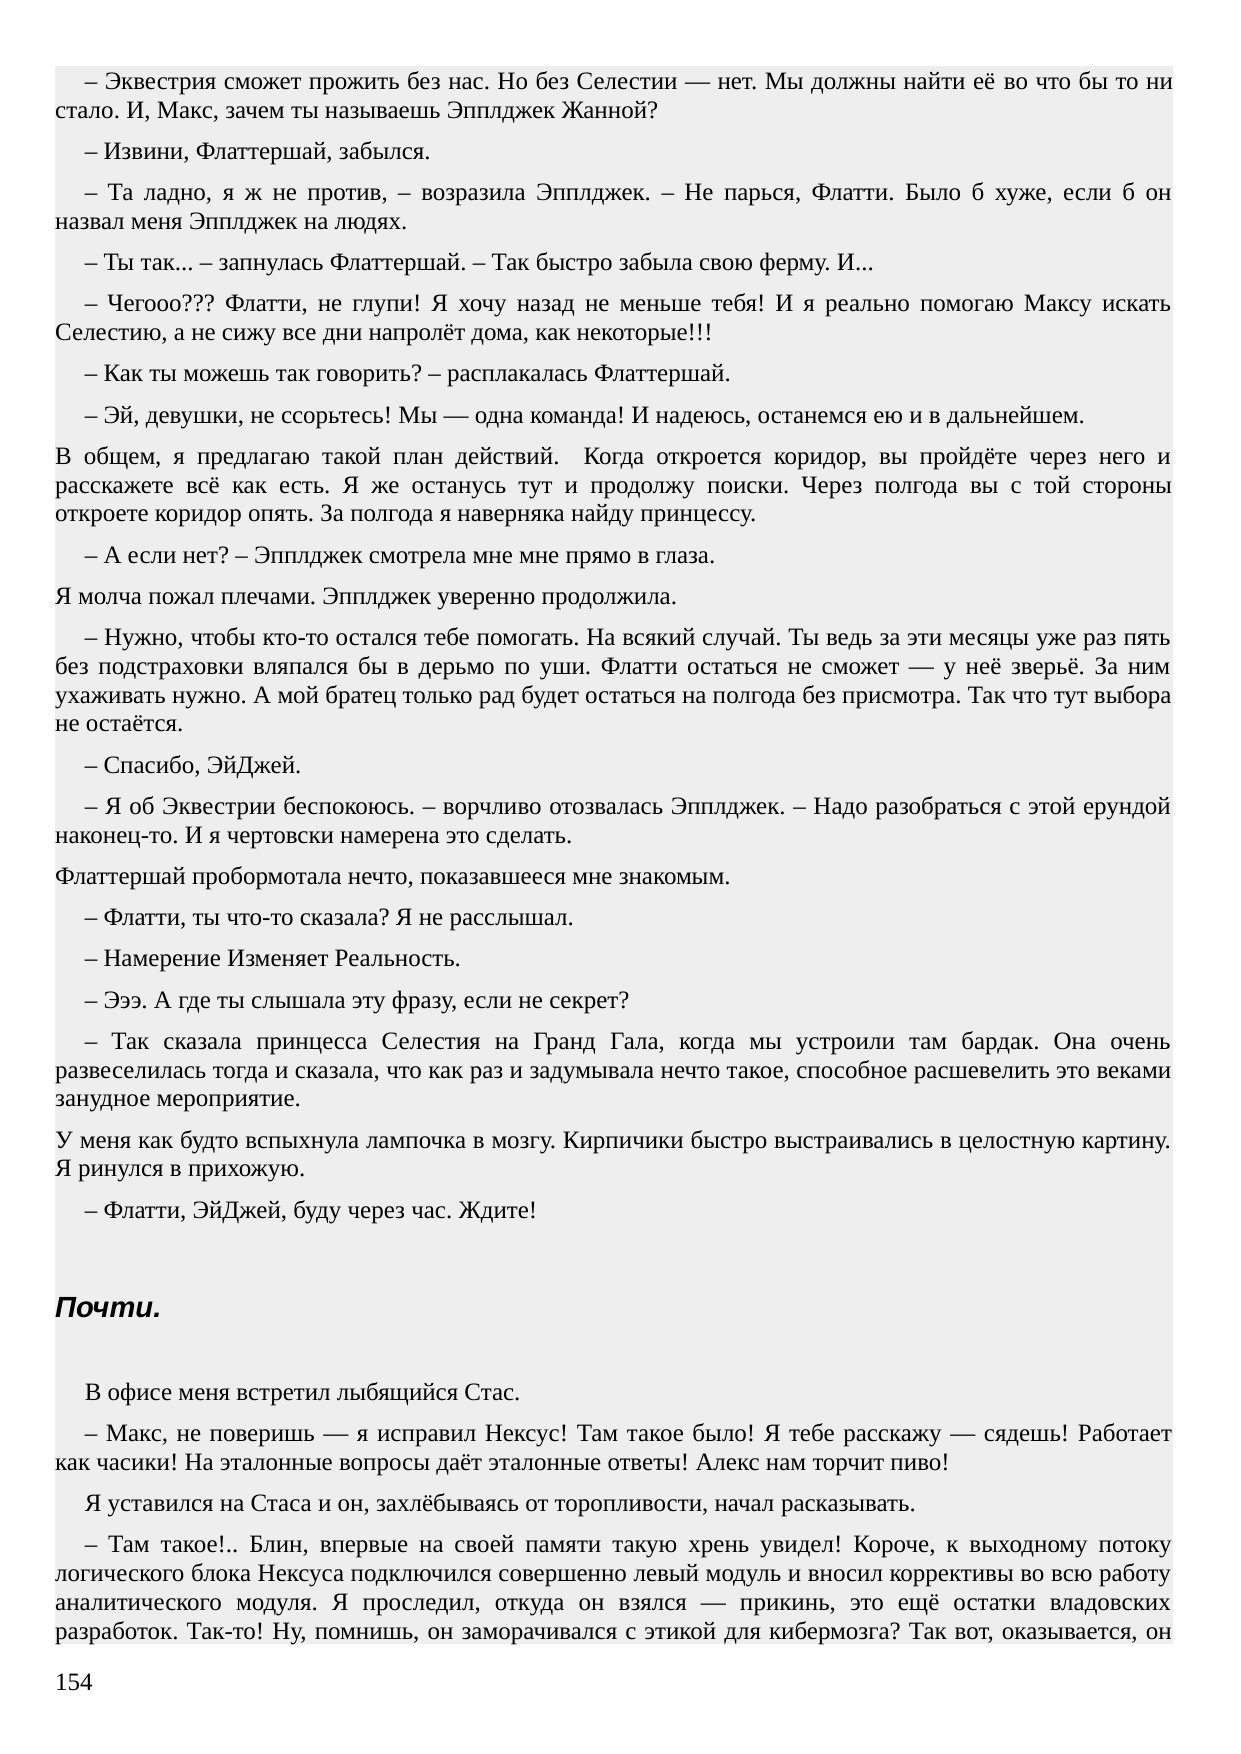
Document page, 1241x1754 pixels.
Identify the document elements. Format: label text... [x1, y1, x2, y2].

text – Эквестрия сможет прожить без нас. Но без Селестии — нет. Мы должны найти её во что бы то ни стало. И, Макс, зачем ты называешь Эпплджек Жанной? [55, 66, 1173, 123]
text – Извини, Флаттершай, забылся. [55, 136, 1173, 165]
text – Эээ. А где ты слышала эту фразу, если не секрет? [55, 985, 1173, 1013]
list В общем, я предлагаю такой план действий. Когда откроется коридор, вы пройдёте через него и расскажете всё как есть. Я же останусь тут и продолжу поиски. Через полгода вы с той стороны откроете коридор опять. За полгода я наверняка найду принцессу. [55, 441, 1173, 527]
text – Как ты можешь так говорить? – расплакалась Флаттершай. [55, 358, 1173, 387]
text – Флатти, ЭйДжей, буду через час. Ждите! [55, 1195, 1173, 1223]
text – Флатти, ты что-то сказала? Я не расслышал. [55, 902, 1173, 931]
list У меня как будто вспыхнула лампочка в мозгу. Кирпичики быстро выстраивались в целостную картину. Я ринулся в прихожую. [55, 1125, 1173, 1182]
text – Макс, не поверишь — я исправил Нексус! Там такое было! Я тебе расскажу — сядешь! Работает как часики! На эталонные вопросы даёт эталонные ответы! Алекс нам торчит пиво! [55, 1418, 1173, 1476]
text – А если нет? – Эпплджек смотрела мне мне прямо в глаза. [55, 540, 1173, 568]
list Флаттершай пробормотала нечто, показавшееся мне знакомым. [55, 861, 1173, 890]
text – Нужно, чтобы кто-то остался тебе помогать. На всякий случай. Ты ведь за эти месяцы уже раз пять без подстраховки вляпался бы в дерьмо по уши. Флатти остаться не сможет — у неё зверьё. За ним ухаживать нужно. А мой братец только рад будет остаться на полгода без присмотра. Так что тут выбора не остаётся. [55, 622, 1173, 737]
subtitle Почти. [55, 1290, 1173, 1323]
text – Я об Эквестрии беспокоюсь. – ворчливо отозвалась Эпплджек. – Надо разобраться с этой ерундой наконец-то. И я чертовски намерена это сделать. [55, 791, 1173, 848]
text – Ты так... – запнулась Флаттершай. – Так быстро забыла свою ферму. И... [55, 247, 1173, 276]
text – Та ладно, я ж не против, – возразила Эпплджек. – Не парься, Флатти. Было б хуже, если б он назвал меня Эпплджек на людях. [55, 177, 1173, 235]
text Я уставился на Стаса и он, захлёбываясь от торопливости, начал расказывать. [55, 1488, 1173, 1517]
text – Эй, девушки, не ссорьтесь! Мы — одна команда! И надеюсь, останемся ею и в дальнейшем. [55, 400, 1173, 428]
text – Чегооо??? Флатти, не глупи! Я хочу назад не меньше тебя! И я реально помогаю Максу искать Селестию, а не сижу все дни напролёт дома, как некоторые!!! [55, 288, 1173, 346]
text В офисе меня встретил лыбящийся Стас. [55, 1377, 1173, 1406]
text – Там такое!.. Блин, впервые на своей памяти такую хрень увидел! Короче, к выходному потоку логического блока Нексуса подключился совершенно левый модуль и вносил коррективы во всю работу аналитического модуля. Я проследил, откуда он взялся — прикинь, это ещё остатки владовских разработок. Так-то! Ну, помнишь, он заморачивался с этикой для кибермозга? Так вот, оказывается, он [55, 1529, 1173, 1644]
text – Так сказала принцесса Селестия на Гранд Гала, когда мы устроили там бардак. Она очень развеселилась тогда и сказала, что как раз и задумывала нечто такое, способное расшевелить это веками занудное мероприятие. [55, 1026, 1173, 1112]
text – Намерение Изменяет Реальность. [55, 943, 1173, 972]
text – Спасибо, ЭйДжей. [55, 750, 1173, 778]
list Я молча пожал плечами. Эпплджек уверенно продолжила. [55, 581, 1173, 610]
